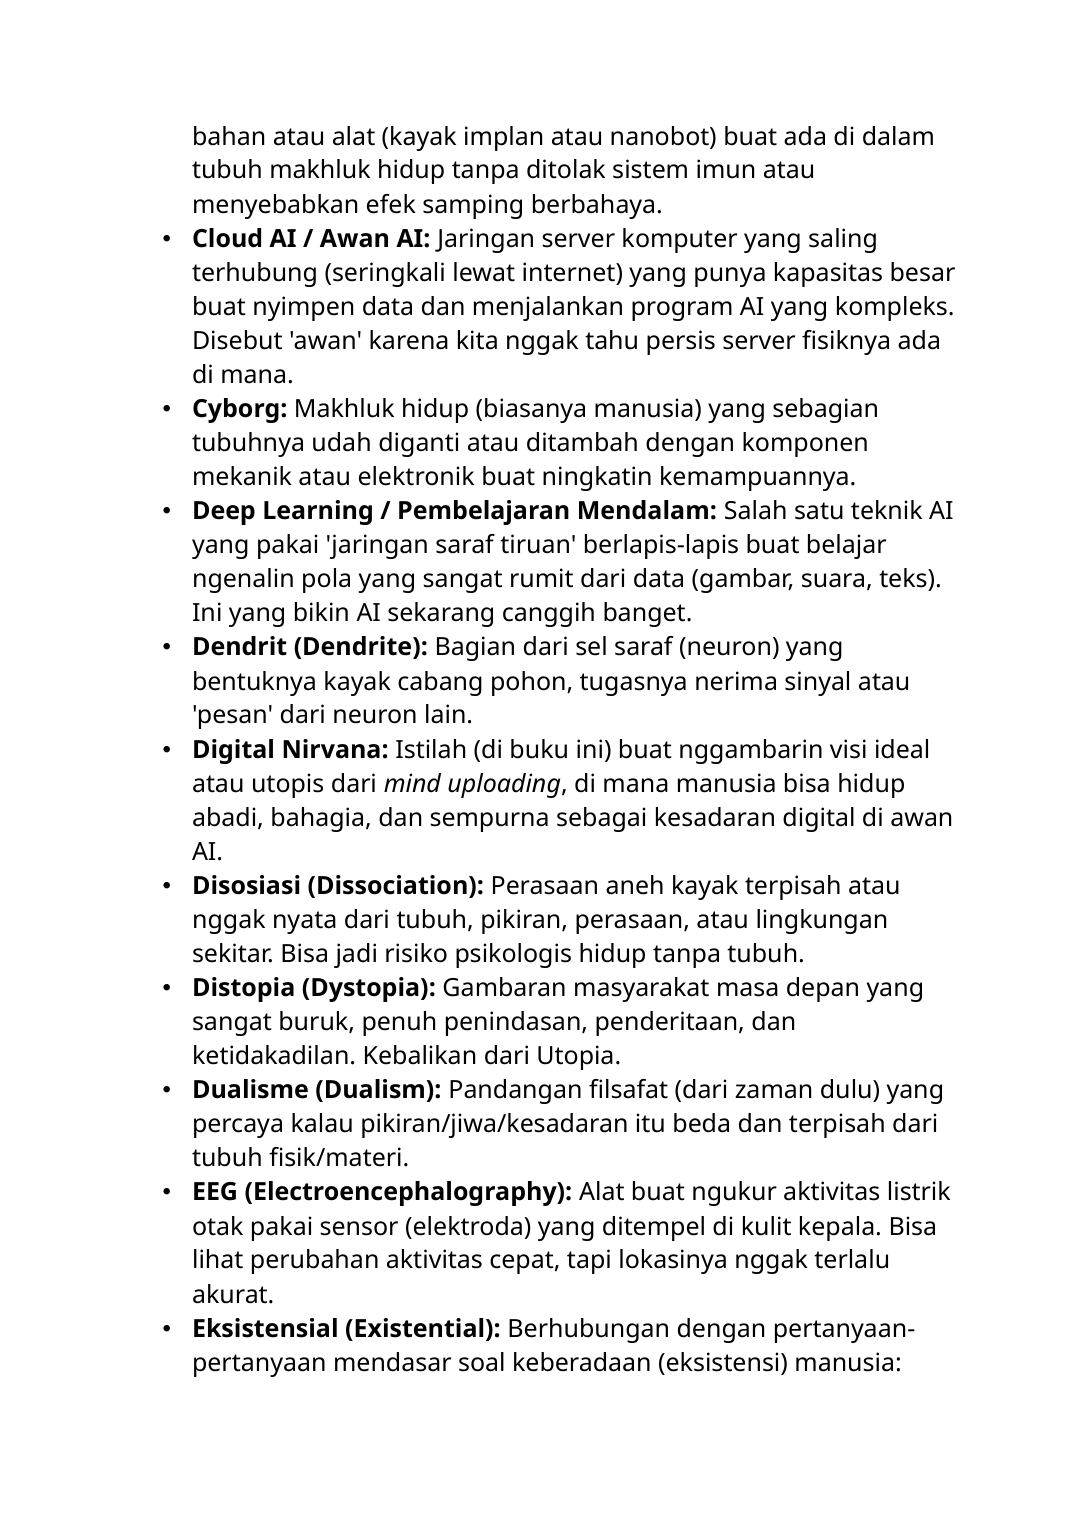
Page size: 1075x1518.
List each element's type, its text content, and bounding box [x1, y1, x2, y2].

list Disosiasi (Dissociation): Perasaan aneh kayak terpisah atau nggak nyata dari tubuh, pikiran, perasaan, atau lingkungan sekitar. Bisa jadi risiko psikologis hidup tanpa tubuh. [162, 867, 957, 970]
list Cyborg: Makhluk hidup (biasanya manusia) yang sebagian tubuhnya udah diganti atau ditambah dengan komponen mekanik atau elektronik buat ningkatin kemampuannya. [162, 391, 957, 493]
list EEG (Electroencephalography): Alat buat ngukur aktivitas listrik otak pakai sensor (elektroda) yang ditempel di kulit kepala. Bisa lihat perubahan aktivitas cepat, tapi lokasinya nggak terlalu akurat. [162, 1174, 957, 1310]
list Dendrit (Dendrite): Bagian dari sel saraf (neuron) yang bentuknya kayak cabang pohon, tugasnya nerima sinyal atau 'pesan' dari neuron lain. [162, 629, 957, 731]
list Dualisme (Dualism): Pandangan filsafat (dari zaman dulu) yang percaya kalau pikiran/jiwa/kesadaran itu beda dan terpisah dari tubuh fisik/materi. [162, 1072, 957, 1174]
list Eksistensial (Existential): Berhubungan dengan pertanyaan-pertanyaan mendasar soal keberadaan (eksistensi) manusia: [162, 1310, 957, 1378]
list Distopia (Dystopia): Gambaran masyarakat masa depan yang sangat buruk, penuh penindasan, penderitaan, dan ketidakadilan. Kebalikan dari Utopia. [162, 970, 957, 1072]
list bahan atau alat (kayak implan atau nanobot) buat ada di dalam tubuh makhluk hidup tanpa ditolak sistem imun atau menyebabkan efek samping berbahaya. [162, 118, 957, 220]
list Digital Nirvana: Istilah (di buku ini) buat nggambarin visi ideal atau utopis dari mind uploading, di mana manusia bisa hidup abadi, bahagia, dan sempurna sebagai kesadaran digital di awan AI. [162, 731, 957, 867]
list Deep Learning / Pembelajaran Mendalam: Salah satu teknik AI yang pakai 'jaringan saraf tiruan' berlapis-lapis buat belajar ngenalin pola yang sangat rumit dari data (gambar, suara, teks). Ini yang bikin AI sekarang canggih banget. [162, 493, 957, 629]
list Cloud AI / Awan AI: Jaringan server komputer yang saling terhubung (seringkali lewat internet) yang punya kapasitas besar buat nyimpen data dan menjalankan program AI yang kompleks. Disebut 'awan' karena kita nggak tahu persis server fisiknya ada di mana. [162, 220, 957, 391]
